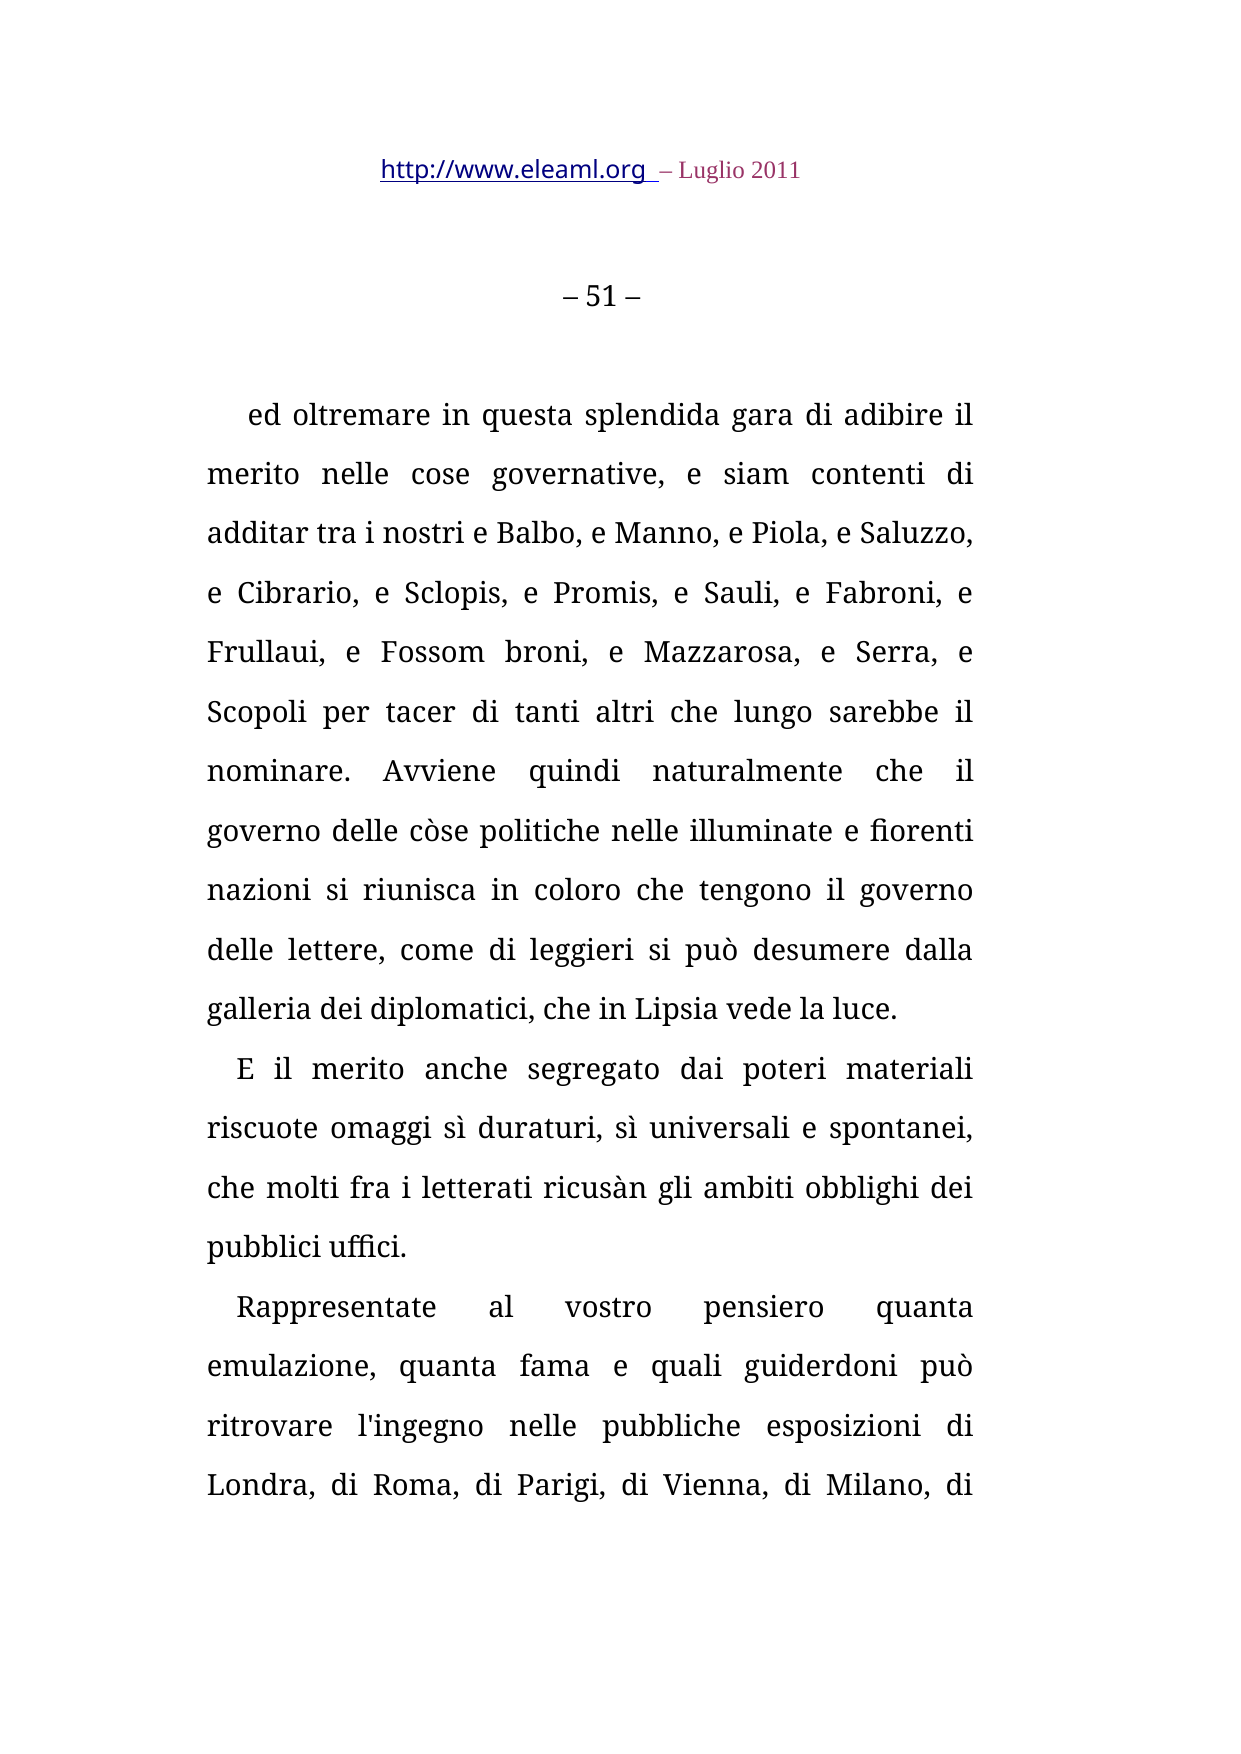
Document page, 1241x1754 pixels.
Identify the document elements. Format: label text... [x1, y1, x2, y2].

text Rappresentate al vostro pensiero quanta emulazione, quanta fama e quali guiderdoni può ritrovare l'ingegno nelle pubbliche esposizioni di Londra, di Roma, di Parigi, di Vienna, di Milano, di [207, 1286, 974, 1504]
text ed oltremare in questa splendida gara di adibire il merito nelle cose governative, e siam contenti di additar tra i nostri e Balbo, e Manno, e Piola, e Saluzzo, e Cibrario, e Sclopis, e Promis, e Sauli, e Fabroni, e Frullaui, e Fossom broni, e Mazzarosa, e Serra, e Scopoli per tacer di tanti altri che lungo sarebbe il nominare. Avviene quindi naturalmente che il governo delle còse politiche nelle illuminate e fiorenti nazioni si riunisca in coloro che tengono il governo delle lettere, come di leggieri si può desumere dalla galleria dei diplomatici, che in Lipsia vede la luce. [207, 394, 974, 1028]
text E il merito anche segregato dai poteri materiali riscuote omaggi sì duraturi, sì universali e spontanei, che molti fra i letterati ricusàn gli ambiti obblighi dei pubblici uffici. [207, 1048, 974, 1266]
text – 51 – [207, 275, 974, 314]
